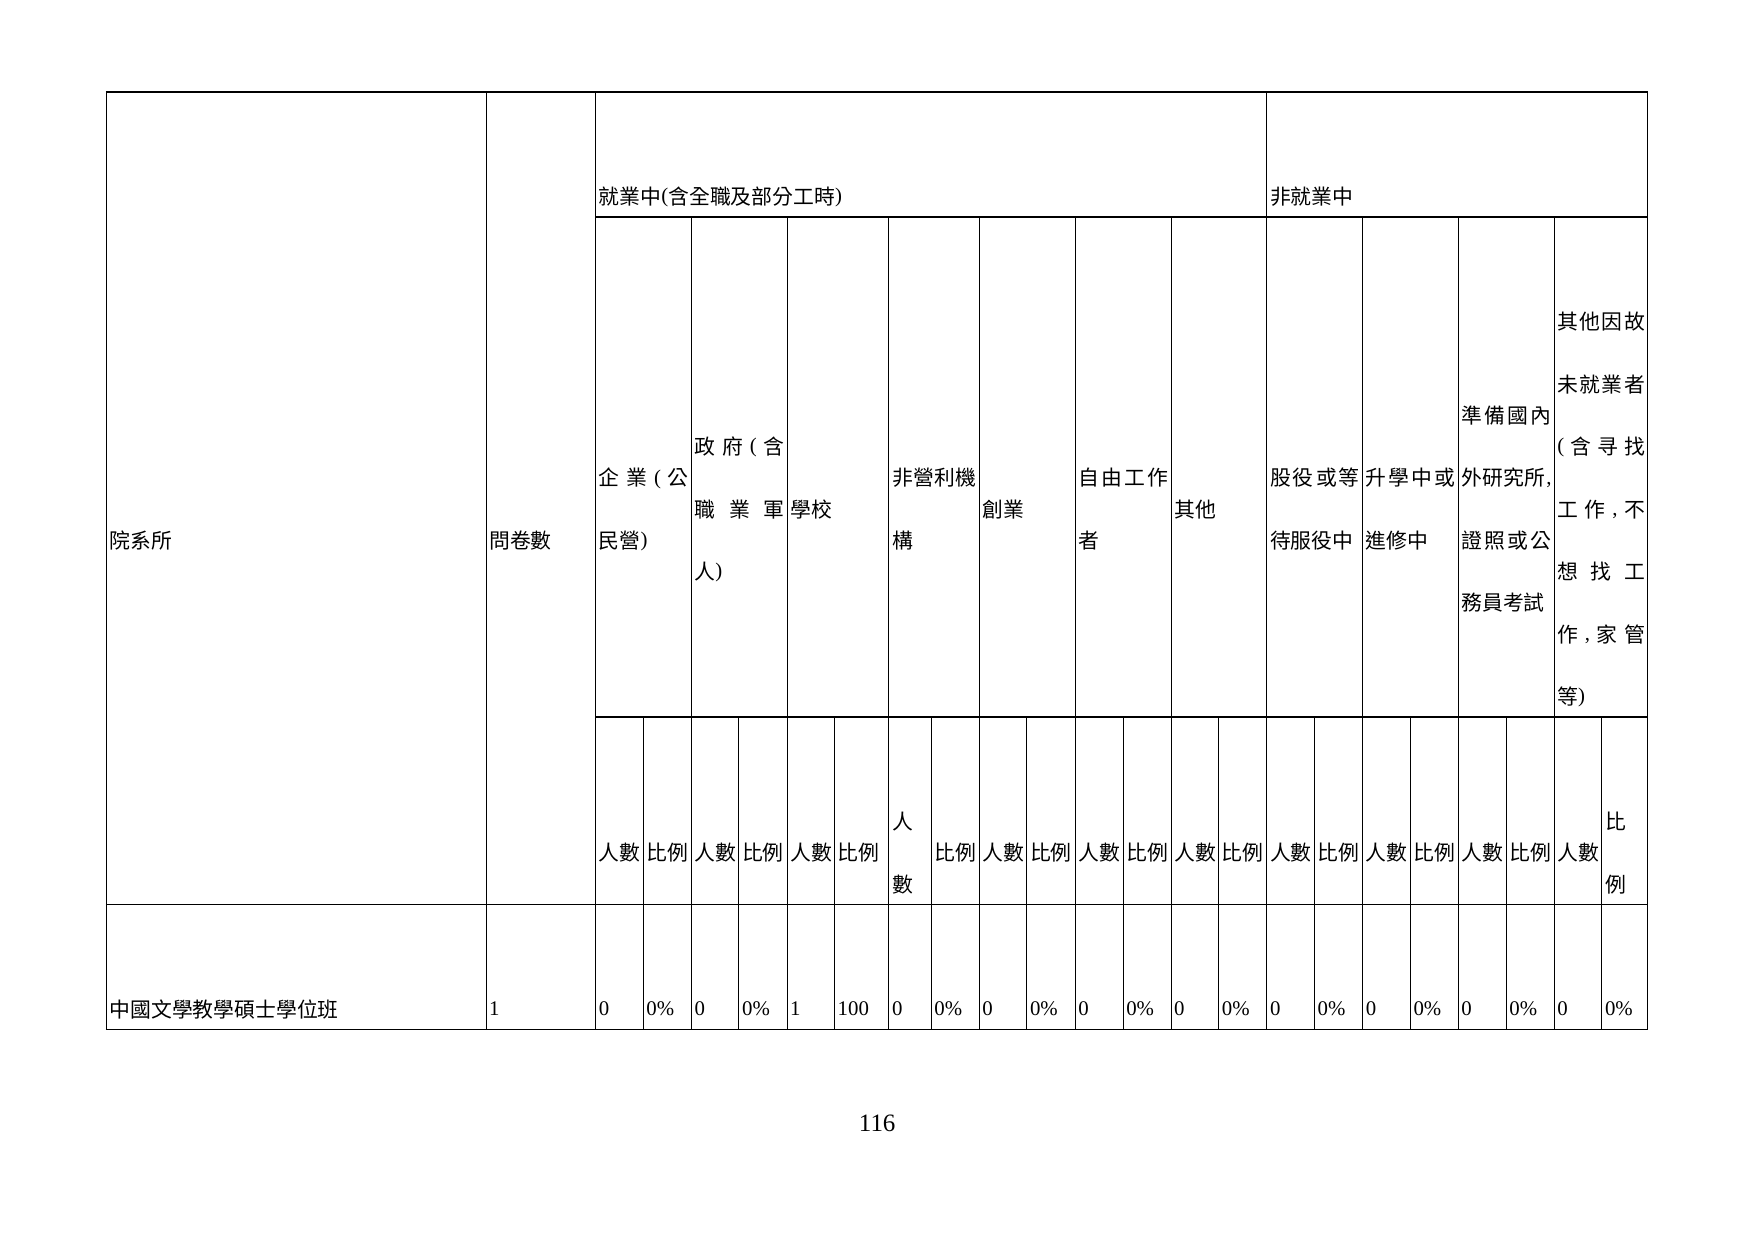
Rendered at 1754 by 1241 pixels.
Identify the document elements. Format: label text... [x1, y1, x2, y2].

table_cell 企業(公民營) [596, 218, 691, 716]
table_header 就業中(含全職及部分工時) [596, 93, 1266, 216]
table_cell 股役或等待服役中 [1267, 218, 1362, 716]
table_cell 0% [739, 905, 787, 1029]
table_cell 人數 [1555, 718, 1601, 904]
table_cell 人數 [788, 718, 834, 904]
table_header 非就業中 [1267, 93, 1647, 216]
table_cell 準備國內外研究所,證照或公務員考試 [1459, 218, 1554, 716]
table_cell 升學中或進修中 [1363, 218, 1458, 716]
table_cell 0% [1411, 905, 1458, 1029]
table_cell 0% [1315, 905, 1362, 1029]
table_cell 比例 [739, 718, 787, 904]
table_cell 0 [1267, 905, 1314, 1029]
table_cell 學校 [788, 218, 888, 716]
table_cell 比例 [1507, 718, 1554, 904]
table_cell 非營利機構 [889, 218, 979, 716]
table_cell 0 [1363, 905, 1410, 1029]
table_cell 其他因故未就業者(含寻找工作,不想找工作,家管等) [1555, 218, 1647, 716]
table_cell 0 [1555, 905, 1601, 1029]
table_cell 比例 [932, 718, 979, 904]
table_cell 比例 [1411, 718, 1458, 904]
table_cell 人數 [1459, 718, 1506, 904]
table_cell 人數 [596, 718, 643, 904]
table_cell 1 [788, 905, 834, 1029]
table_cell 100 [835, 905, 888, 1029]
table_cell 0% [1219, 905, 1266, 1029]
table_cell 0 [1172, 905, 1218, 1029]
table_cell 比例 [835, 718, 888, 904]
table_header 院系所 [107, 93, 486, 904]
table_cell 人數 [692, 718, 738, 904]
table_cell 0% [932, 905, 979, 1029]
table_cell 0% [1124, 905, 1171, 1029]
table_cell 0% [1507, 905, 1554, 1029]
table_cell 0 [1459, 905, 1506, 1029]
table_cell 政府(含職業軍人) [692, 218, 787, 716]
table_cell 0% [1027, 905, 1075, 1029]
table_cell 0% [644, 905, 691, 1029]
table_cell 人數 [1363, 718, 1410, 904]
table_cell 比例 [644, 718, 691, 904]
table_cell 比例 [1602, 718, 1647, 904]
table_cell 人數 [1076, 718, 1123, 904]
table_cell 0 [980, 905, 1026, 1029]
table_cell 1 [487, 905, 595, 1029]
table_cell 0 [692, 905, 738, 1029]
table_cell 0 [596, 905, 643, 1029]
table_cell 人數 [1172, 718, 1218, 904]
table_cell 人數 [1267, 718, 1314, 904]
table_cell 0 [1076, 905, 1123, 1029]
table_cell 創業 [980, 218, 1075, 716]
table_cell 自由工作者 [1076, 218, 1171, 716]
table_cell 人數 [889, 718, 931, 904]
table_cell 比例 [1219, 718, 1266, 904]
table_cell 比例 [1027, 718, 1075, 904]
table_cell 0% [1602, 905, 1647, 1029]
table_cell 比例 [1315, 718, 1362, 904]
table_cell 其他 [1172, 218, 1266, 716]
table_cell 0 [889, 905, 931, 1029]
table_cell 比例 [1124, 718, 1171, 904]
table_cell 人數 [980, 718, 1026, 904]
table_cell 中國文學教學碩士學位班 [107, 905, 486, 1029]
table_header 問卷數 [487, 93, 595, 904]
